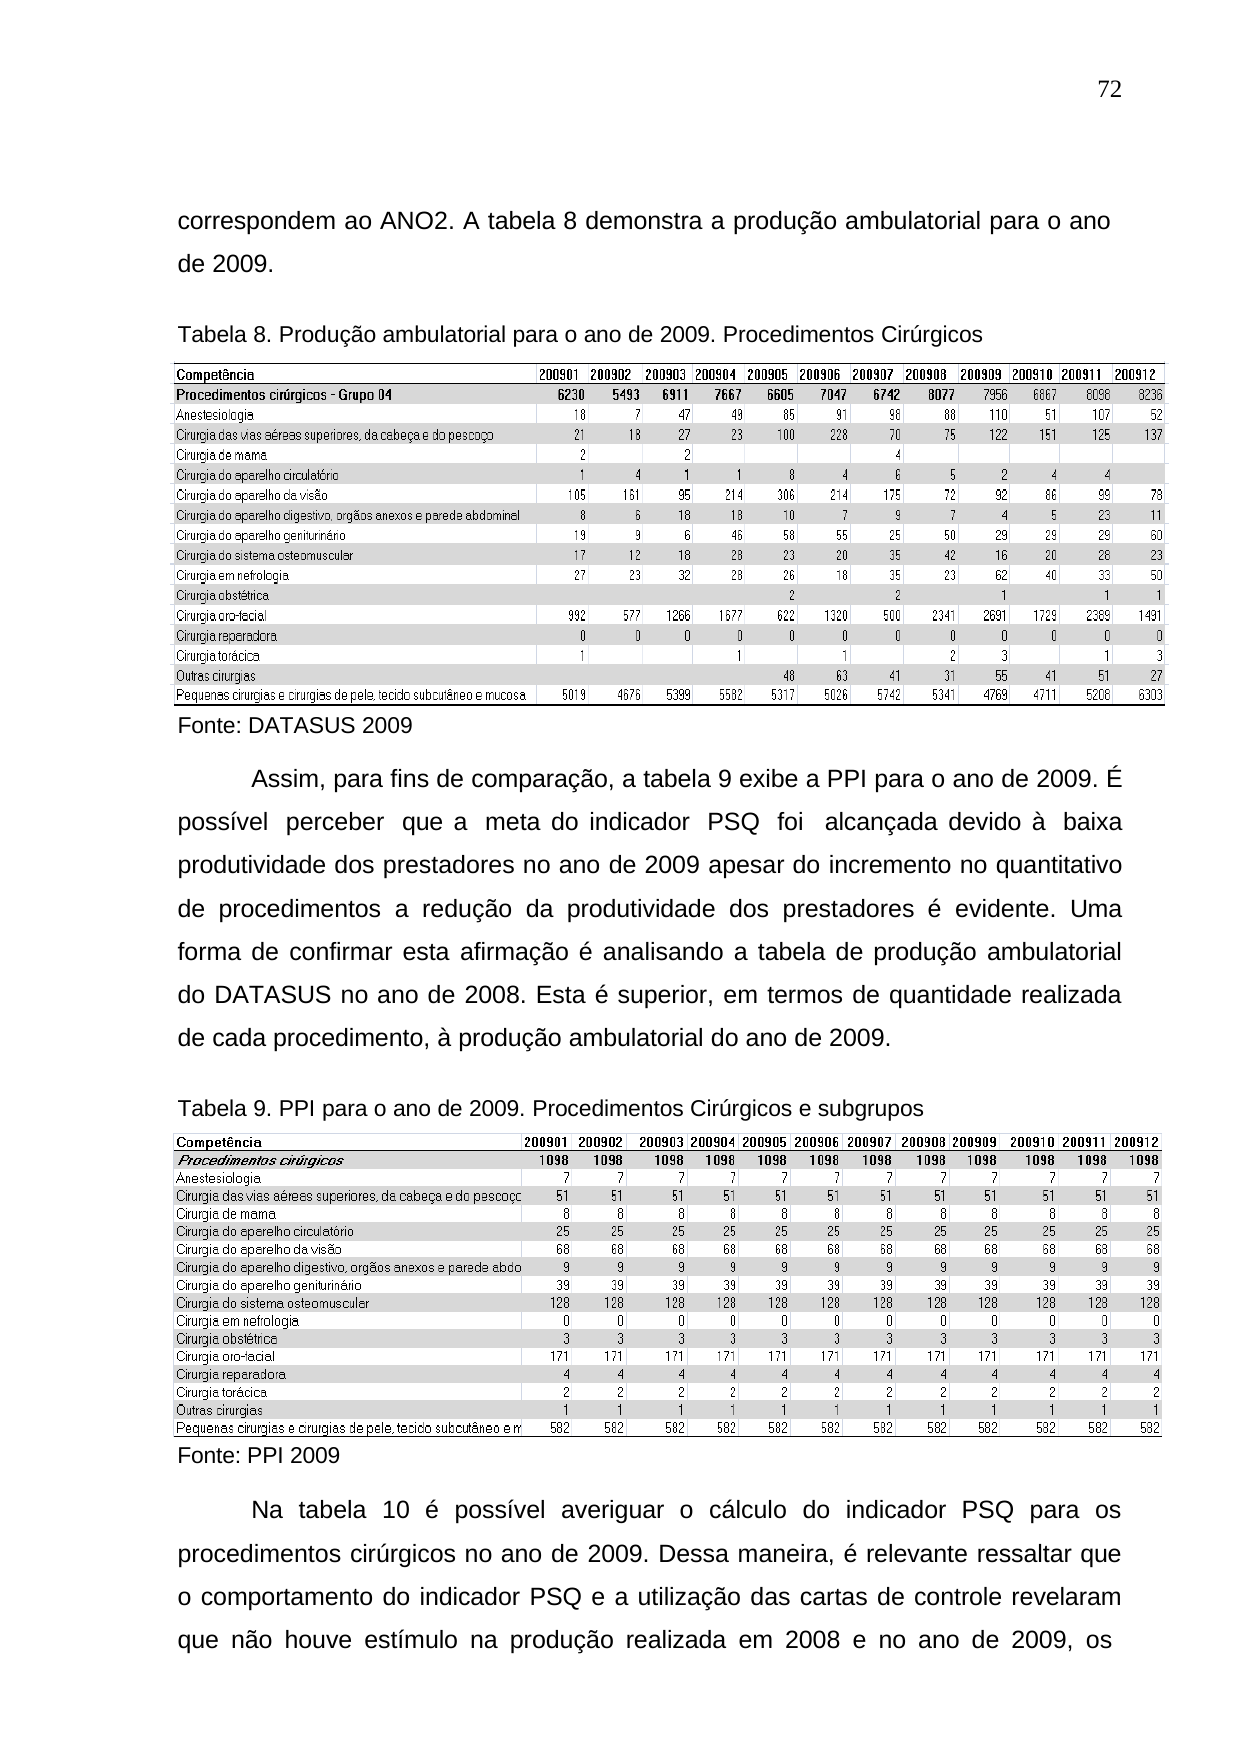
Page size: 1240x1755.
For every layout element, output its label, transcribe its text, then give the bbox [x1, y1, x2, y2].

text Tabela 8. Produção ambulatorial para o ano de 2009. Procedimentos Cirúrgicos [177, 321, 1179, 347]
text Na tabela 10 é possível averiguar o cálculo do indicador PSQ para os procedimentos cirúrgicos no ano de 2009. Dessa maneira, é relevante ressaltar que o comportamento do indicador PSQ e a utilização das cartas de controle revelaram que não houve estímulo na produção realizada em 2008 e no ano de 2009, os [177, 1495, 1122, 1653]
text correspondem ao ANO2. A tabela 8 demonstra a produção ambulatorial para o ano de 2009. [177, 206, 1122, 278]
text Assim, para fins de comparação, a tabela 9 exibe a PPI para o ano de 2009. É possível perceber que a meta do indicador PSQ foi alcançada devido à baixa produtividade dos prestadores no ano de 2009 apesar do incremento no quantitativo de procedimentos a redução da produtividade dos prestadores é evidente. Uma forma de confirmar esta afirmação é analisando a tabela de produção ambulatorial do DATASUS no ano de 2008. Esta é superior, em termos de quantidade realizada de cada procedimento, à produção ambulatorial do ano de 2009. [177, 764, 1123, 1052]
text Fonte: DATASUS 2009 [177, 712, 1179, 738]
text Tabela 9. PPI para o ano de 2009. Procedimentos Cirúrgicos e subgrupos [177, 1095, 1179, 1122]
